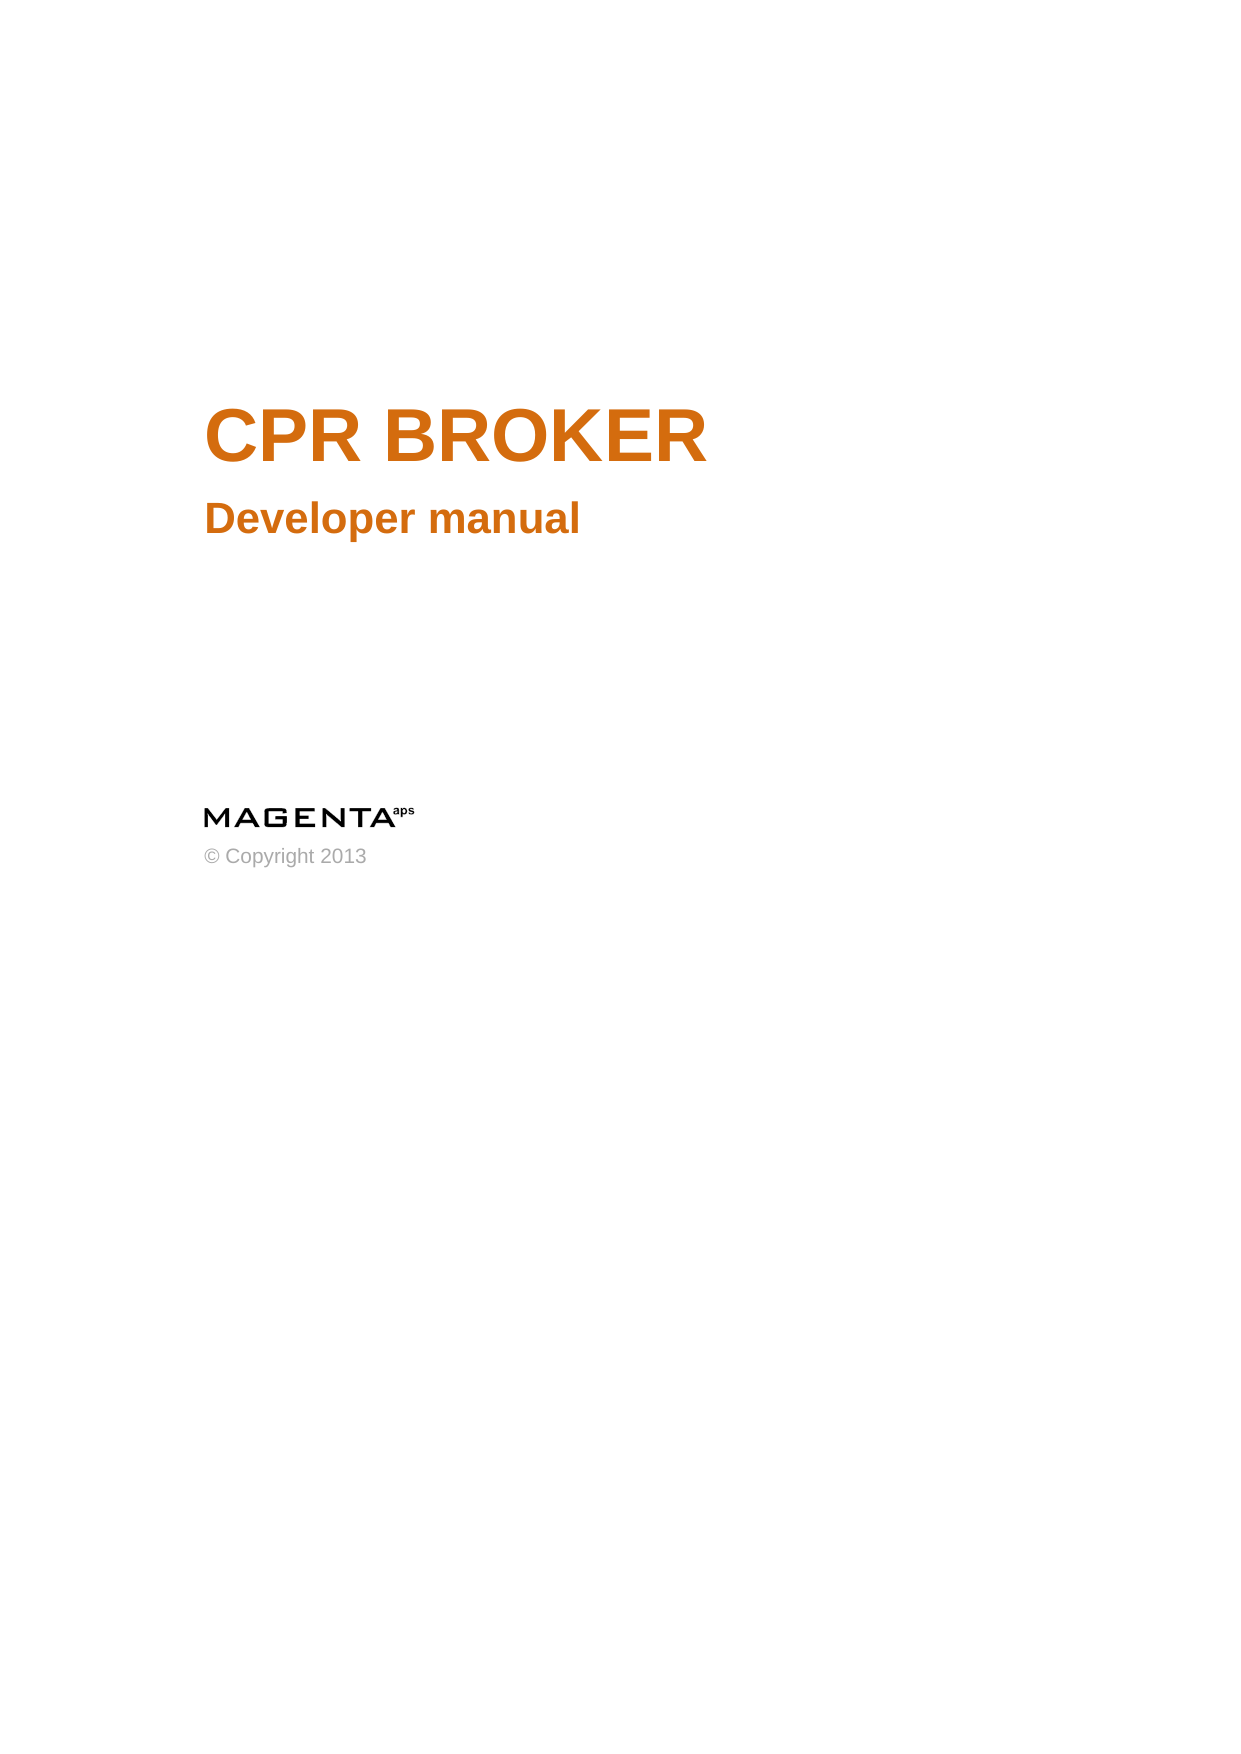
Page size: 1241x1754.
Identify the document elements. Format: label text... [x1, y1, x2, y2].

text © Copyright 2013 [204, 844, 1036, 868]
subtitle Developer manual [204, 492, 1036, 542]
title CPR Broker [204, 391, 1036, 477]
